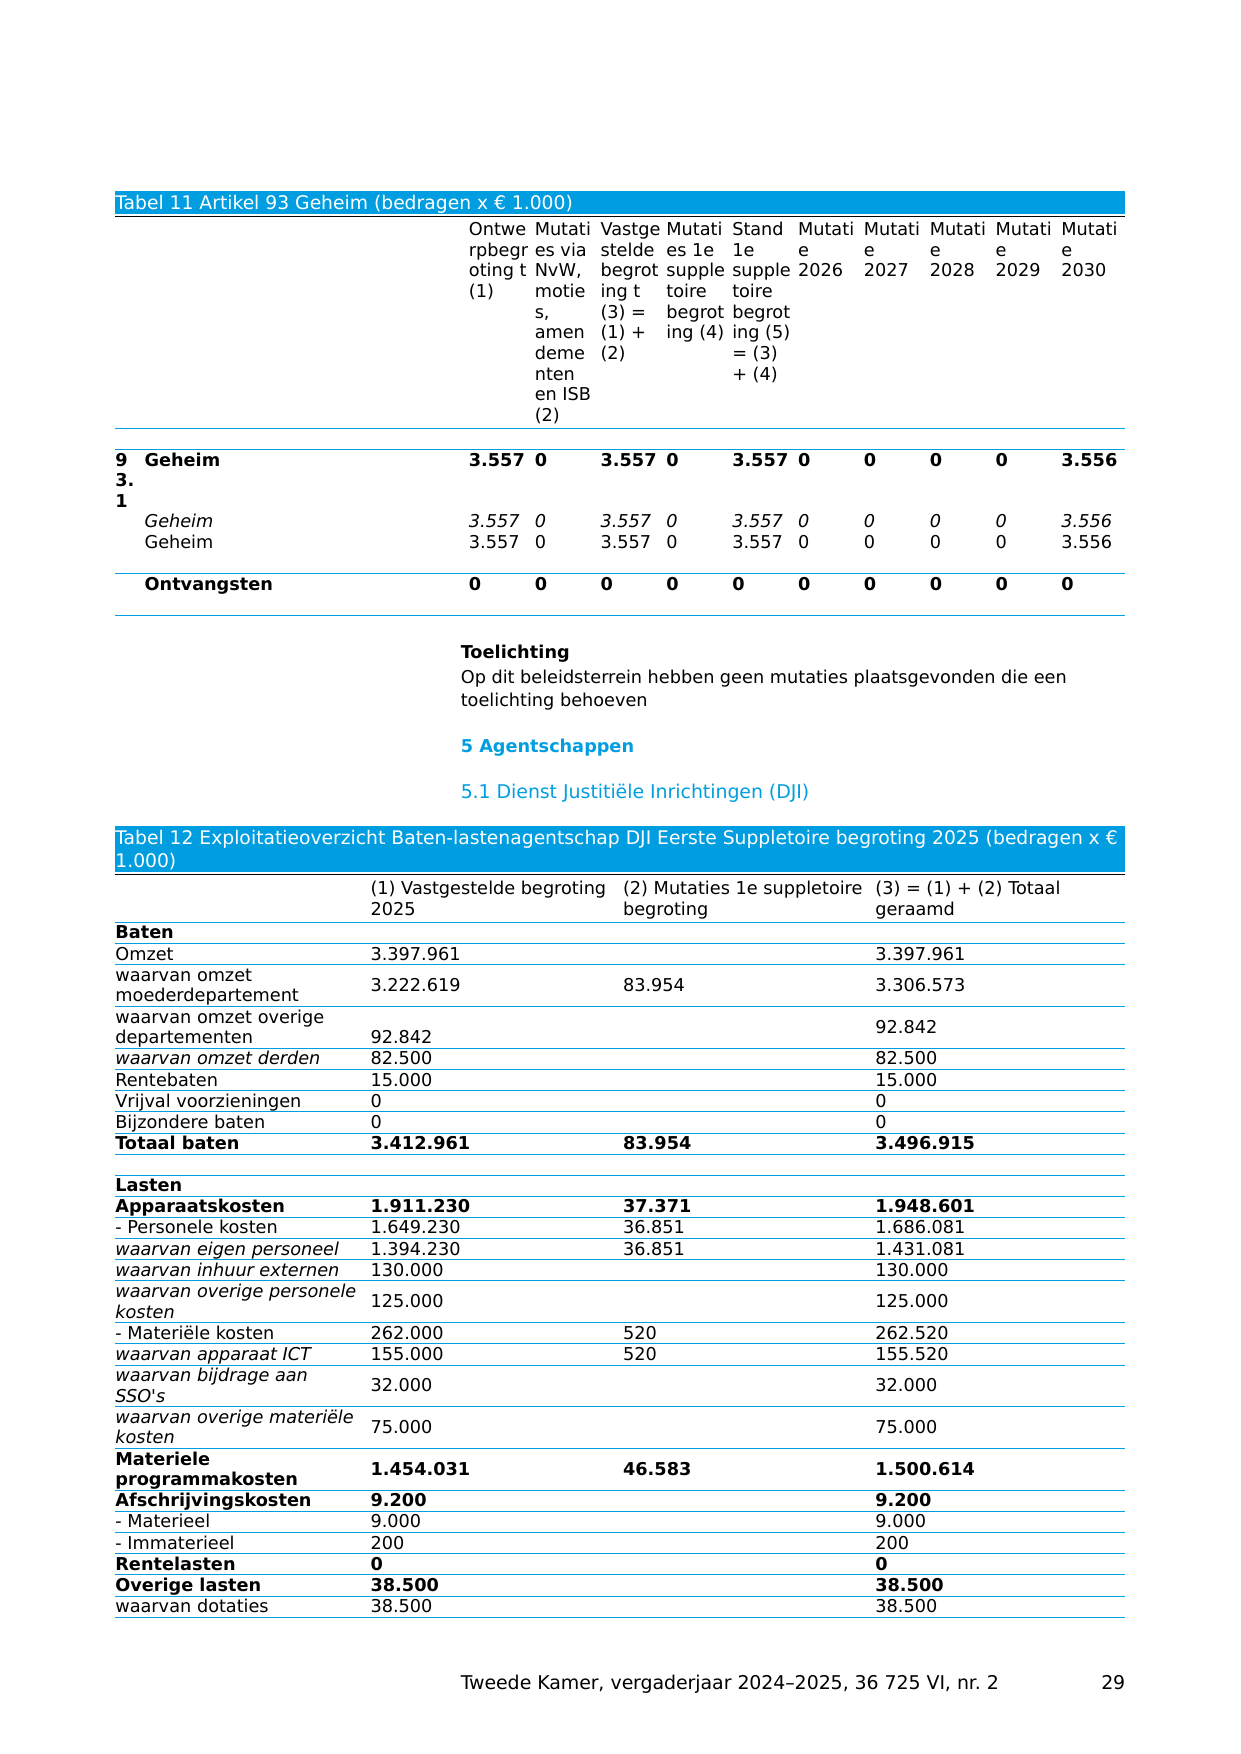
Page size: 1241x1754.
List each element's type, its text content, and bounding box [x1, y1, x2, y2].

table_cell [368, 1176, 620, 1196]
table_cell (3) = (1) + (2) Totaal geraamd [872, 875, 1125, 922]
table_cell 92.842 [872, 1007, 1125, 1048]
table_cell 520 [620, 1344, 872, 1364]
table_cell Mutatie 2027 [861, 217, 927, 428]
table_cell [620, 1091, 872, 1111]
table_cell waarvan bijdrage aan SSO's [115, 1366, 367, 1406]
table_cell waarvan overige materiële kosten [115, 1407, 367, 1448]
table_cell [115, 574, 141, 594]
table_cell 3.496.915 [872, 1134, 1125, 1153]
table_cell [620, 1554, 872, 1574]
table_cell [532, 429, 597, 449]
table_cell 92.842 [368, 1007, 620, 1048]
table_cell Mutatie 2028 [927, 217, 992, 428]
table_cell [620, 1281, 872, 1322]
table_cell Bijzondere baten [115, 1112, 367, 1132]
table_cell [663, 429, 729, 449]
table_cell [1058, 594, 1125, 615]
table_cell [620, 923, 872, 943]
table_cell [598, 594, 663, 615]
table_cell 0 [795, 511, 861, 532]
table_cell [927, 429, 992, 449]
table_cell 9.000 [368, 1512, 620, 1532]
table_cell [872, 1155, 1125, 1175]
table_cell 82.500 [872, 1049, 1125, 1069]
table_cell 32.000 [872, 1366, 1125, 1406]
table_cell 0 [1058, 574, 1125, 594]
table_cell Mutatie 2029 [993, 217, 1058, 428]
table_cell 0 [795, 574, 861, 594]
table_cell [795, 594, 861, 615]
table_cell 3.557 [729, 532, 795, 553]
table_cell [620, 1575, 872, 1596]
table_cell Geheim [141, 532, 466, 553]
table_cell 82.500 [368, 1049, 620, 1069]
table_cell 0 [532, 450, 597, 511]
table_cell 262.520 [872, 1323, 1125, 1343]
table_cell [466, 429, 532, 449]
table_cell 3.557 [466, 511, 532, 532]
table_cell 0 [663, 450, 729, 511]
table_cell Vastgestelde begroting t (3) = (1) + (2) [598, 217, 663, 428]
table_cell Apparaatskosten [115, 1197, 367, 1217]
table_cell 3.397.961 [872, 944, 1125, 964]
table_cell 0 [872, 1091, 1125, 1111]
table_cell Vrijval voorzieningen [115, 1091, 367, 1111]
table_cell [993, 553, 1058, 573]
table_cell [368, 923, 620, 943]
table_cell [466, 594, 532, 615]
table_cell waarvan apparaat ICT [115, 1344, 367, 1364]
table_cell 32.000 [368, 1366, 620, 1406]
table_cell [927, 594, 992, 615]
table_cell 130.000 [368, 1260, 620, 1280]
table_cell 3.397.961 [368, 944, 620, 964]
table_cell Lasten [115, 1176, 367, 1196]
table_cell [115, 511, 141, 532]
table_cell Stand 1e suppletoire begroting (5) = (3) + (4) [729, 217, 795, 428]
table_cell 1.394.230 [368, 1239, 620, 1259]
table_cell 0 [663, 511, 729, 532]
table_cell 1.431.081 [872, 1239, 1125, 1259]
table_cell Ontvangsten [141, 574, 466, 594]
table_cell [115, 217, 141, 428]
table_cell 0 [368, 1112, 620, 1132]
table_cell 200 [368, 1533, 620, 1553]
table_cell [620, 1366, 872, 1406]
table_cell 83.954 [620, 1134, 872, 1153]
table_cell 0 [663, 532, 729, 553]
table_cell 0 [663, 574, 729, 594]
table_cell Geheim [141, 450, 466, 511]
table_cell [663, 553, 729, 573]
table_cell 46.583 [620, 1449, 872, 1490]
table_cell 0 [861, 574, 927, 594]
table_cell [620, 1597, 872, 1617]
table_cell [993, 594, 1058, 615]
table_cell [620, 1512, 872, 1532]
table_cell Baten [115, 923, 367, 943]
table_cell [620, 1155, 872, 1175]
table_cell 15.000 [872, 1070, 1125, 1090]
table_cell 3.557 [598, 532, 663, 553]
table_cell waarvan omzet moederdepartement [115, 965, 367, 1006]
table_cell 0 [368, 1091, 620, 1111]
table_cell 0 [598, 574, 663, 594]
table_cell 9.200 [368, 1491, 620, 1511]
table_cell 0 [927, 532, 992, 553]
table_cell [795, 429, 861, 449]
table_cell waarvan inhuur externen [115, 1260, 367, 1280]
table_cell 0 [927, 511, 992, 532]
table_cell - Materieel [115, 1512, 367, 1532]
table_cell 36.851 [620, 1218, 872, 1238]
table_cell 3.557 [598, 450, 663, 511]
table_cell [141, 429, 466, 449]
title 5.1 Dienst Justitiële Inrichtingen (DJI) [461, 781, 1125, 803]
table_cell 1.686.081 [872, 1218, 1125, 1238]
table_cell [620, 1112, 872, 1132]
table_cell Rentelasten [115, 1554, 367, 1574]
table_cell [115, 553, 141, 573]
table_cell 0 [861, 450, 927, 511]
table_cell 3.557 [729, 511, 795, 532]
table_cell 38.500 [368, 1575, 620, 1596]
table_cell (2) Mutaties 1e suppletoire begroting [620, 875, 872, 922]
text Toelichting [461, 641, 1125, 663]
table_cell waarvan dotaties [115, 1597, 367, 1617]
table_cell 37.371 [620, 1197, 872, 1217]
table_cell 38.500 [872, 1575, 1125, 1596]
table_cell [115, 429, 141, 449]
table_cell 3.557 [466, 532, 532, 553]
table_cell Mutatie 2026 [795, 217, 861, 428]
table_cell [598, 553, 663, 573]
table_cell waarvan omzet overige departementen [115, 1007, 367, 1048]
table_cell 9.200 [872, 1491, 1125, 1511]
table_cell [729, 594, 795, 615]
table_cell 0 [861, 511, 927, 532]
table_cell - Immaterieel [115, 1533, 367, 1553]
table_cell Omzet [115, 944, 367, 964]
table_cell 38.500 [368, 1597, 620, 1617]
table_cell [993, 429, 1058, 449]
table_cell [1058, 553, 1125, 573]
table_cell Afschrijvingskosten [115, 1491, 367, 1511]
table_cell 1.911.230 [368, 1197, 620, 1217]
table_cell 36.851 [620, 1239, 872, 1259]
table_cell 0 [993, 450, 1058, 511]
table_cell 0 [795, 450, 861, 511]
table_cell (1) Vastgestelde begroting 2025 [368, 875, 620, 922]
table_cell 3.412.961 [368, 1134, 620, 1153]
table_cell 0 [532, 511, 597, 532]
table_cell 155.520 [872, 1344, 1125, 1364]
table_cell [598, 429, 663, 449]
table_cell [872, 1176, 1125, 1196]
table_cell 0 [927, 450, 992, 511]
table_cell waarvan eigen personeel [115, 1239, 367, 1259]
table_cell 3.557 [466, 450, 532, 511]
table_cell [466, 553, 532, 573]
table_cell - Materiële kosten [115, 1323, 367, 1343]
table_cell 0 [927, 574, 992, 594]
table_cell [1058, 429, 1125, 449]
table_cell [620, 1533, 872, 1553]
table_cell waarvan omzet derden [115, 1049, 367, 1069]
table_cell 3.557 [598, 511, 663, 532]
table_cell 3.306.573 [872, 965, 1125, 1006]
table_cell 155.000 [368, 1344, 620, 1364]
table_cell [861, 553, 927, 573]
table_cell [620, 1007, 872, 1048]
table_cell 9.000 [872, 1512, 1125, 1532]
table_cell 125.000 [872, 1281, 1125, 1322]
table_cell [532, 553, 597, 573]
table_cell 0 [368, 1554, 620, 1574]
table_cell 0 [532, 532, 597, 553]
table_cell 0 [532, 574, 597, 594]
table_cell 0 [795, 532, 861, 553]
table_cell Mutaties via NvW, moties, amendementen en ISB (2) [532, 217, 597, 428]
table_cell 0 [861, 532, 927, 553]
table_cell 75.000 [368, 1407, 620, 1448]
table_cell [620, 1407, 872, 1448]
table_cell 125.000 [368, 1281, 620, 1322]
table_cell [620, 1176, 872, 1196]
table_cell 0 [993, 511, 1058, 532]
table_cell [368, 1155, 620, 1175]
table_cell [620, 1049, 872, 1069]
table_cell 0 [872, 1554, 1125, 1574]
table_cell [729, 429, 795, 449]
table_cell Mutaties 1e suppletoire begroting (4) [663, 217, 729, 428]
table_cell [872, 923, 1125, 943]
table_cell 0 [993, 532, 1058, 553]
table_cell [620, 1491, 872, 1511]
table_cell [795, 553, 861, 573]
table_cell Materiele programmakosten [115, 1449, 367, 1490]
table_cell 1.454.031 [368, 1449, 620, 1490]
table_cell [141, 217, 466, 428]
text Op dit beleidsterrein hebben geen mutaties plaatsgevonden die een toelichting behoeven [461, 666, 1125, 711]
table_cell Geheim [141, 511, 466, 532]
table_cell Mutatie 2030 [1058, 217, 1125, 428]
table_cell 262.000 [368, 1323, 620, 1343]
table_cell 130.000 [872, 1260, 1125, 1280]
table_cell 0 [729, 574, 795, 594]
table_cell Totaal baten [115, 1134, 367, 1153]
table_cell [115, 594, 141, 615]
table_cell 3.556 [1058, 450, 1125, 511]
table_cell 75.000 [872, 1407, 1125, 1448]
table_cell 1.500.614 [872, 1449, 1125, 1490]
table_cell 3.556 [1058, 511, 1125, 532]
table_cell [620, 1070, 872, 1090]
table_cell 0 [993, 574, 1058, 594]
table_cell Rentebaten [115, 1070, 367, 1090]
table_cell 38.500 [872, 1597, 1125, 1617]
table_cell 93.1 [115, 450, 141, 511]
table_cell Overige lasten [115, 1575, 367, 1596]
table_cell [861, 594, 927, 615]
title 5 Agentschappen [461, 734, 1125, 757]
table_cell - Personele kosten [115, 1218, 367, 1238]
table_cell 520 [620, 1323, 872, 1343]
table_cell [861, 429, 927, 449]
table_cell [729, 553, 795, 573]
table_cell 1.649.230 [368, 1218, 620, 1238]
table_cell 3.556 [1058, 532, 1125, 553]
table_cell [141, 594, 466, 615]
table_cell [620, 944, 872, 964]
table_cell 15.000 [368, 1070, 620, 1090]
table_cell [620, 1260, 872, 1280]
table_cell [927, 553, 992, 573]
table_cell [532, 594, 597, 615]
table_cell Ontwerpbegroting t (1) [466, 217, 532, 428]
table_cell 3.557 [729, 450, 795, 511]
table_cell [115, 1155, 367, 1175]
table_cell waarvan overige personele kosten [115, 1281, 367, 1322]
table_cell 0 [466, 574, 532, 594]
table_cell 83.954 [620, 965, 872, 1006]
table_cell [663, 594, 729, 615]
table_cell 3.222.619 [368, 965, 620, 1006]
table_cell 1.948.601 [872, 1197, 1125, 1217]
table_cell 200 [872, 1533, 1125, 1553]
table_cell [115, 875, 367, 922]
table_cell [141, 553, 466, 573]
table_cell 0 [872, 1112, 1125, 1132]
table_cell [115, 532, 141, 553]
